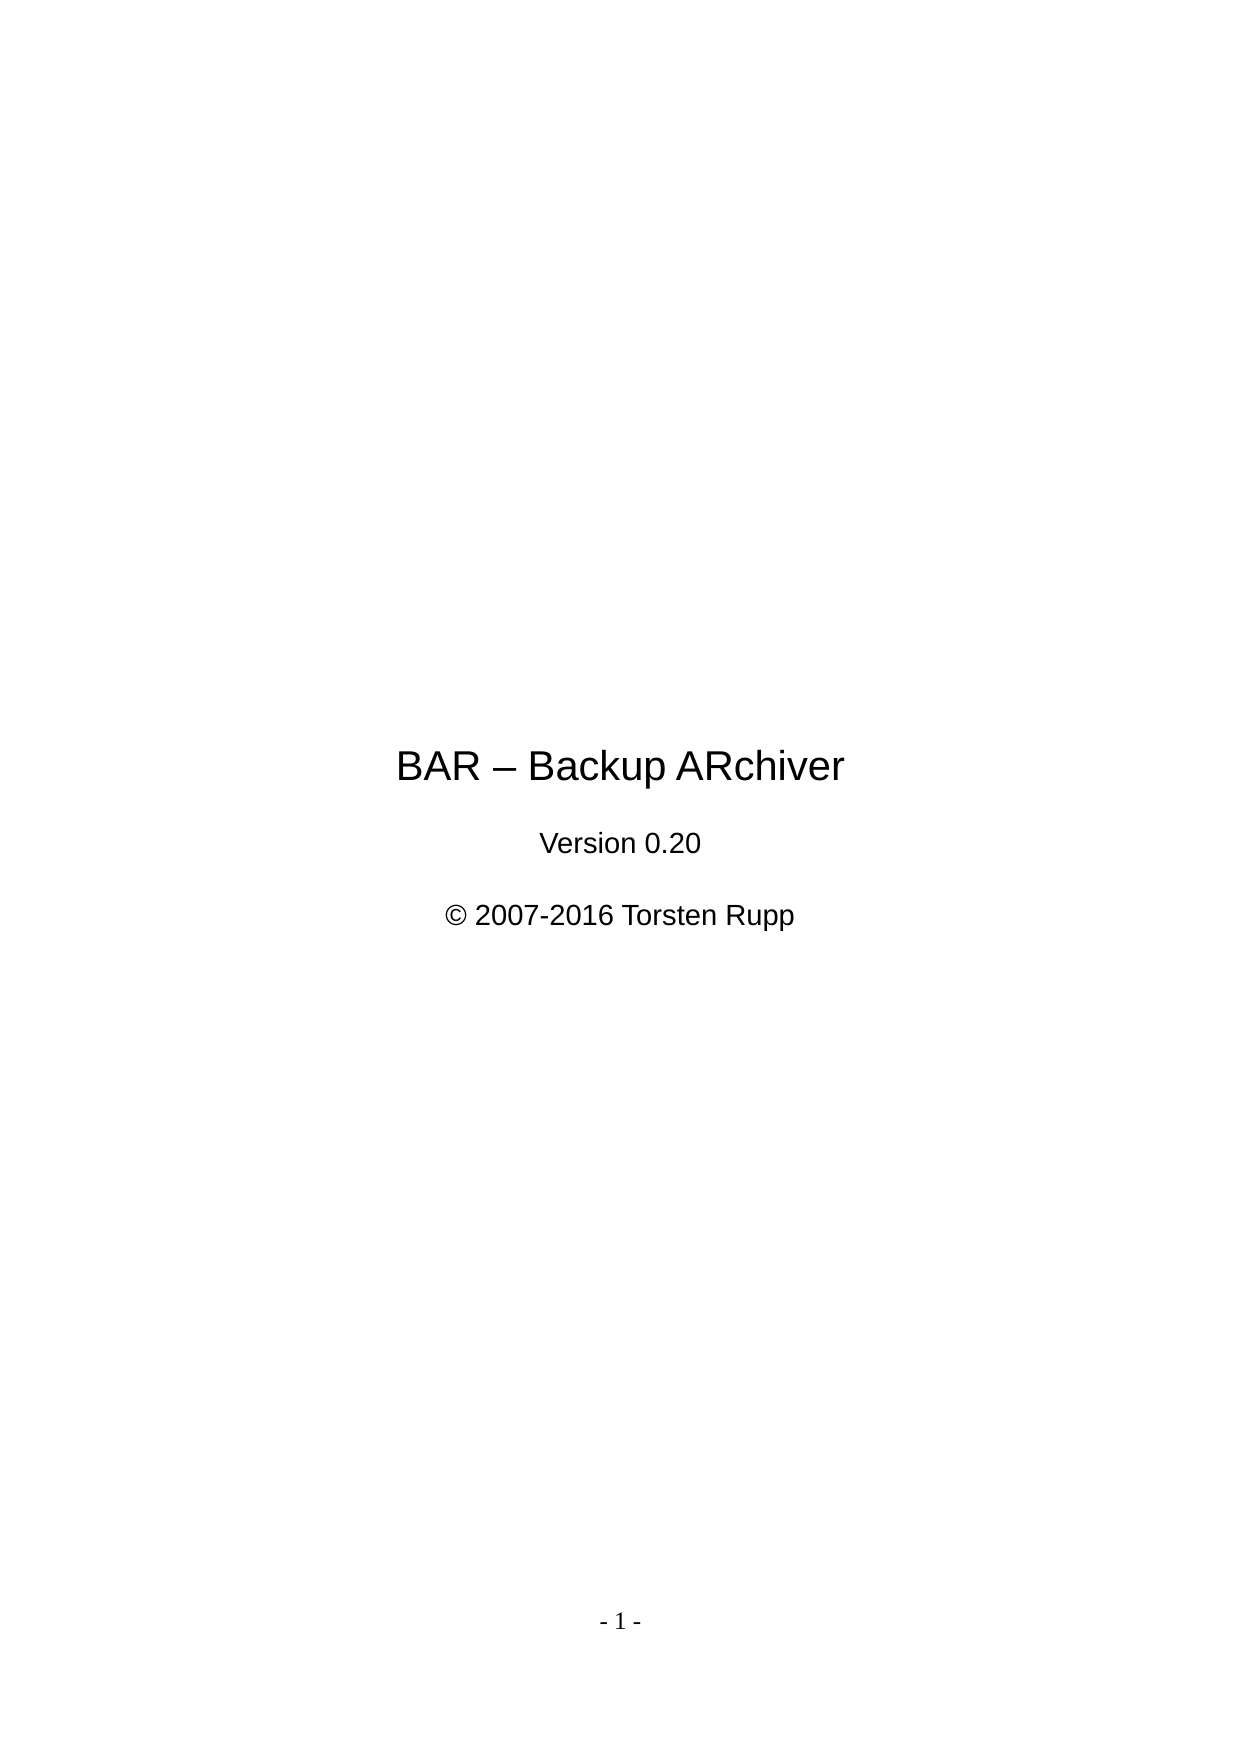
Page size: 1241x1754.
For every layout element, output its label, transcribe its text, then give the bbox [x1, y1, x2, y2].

subtitle © 2007-2016 Torsten Rupp [118, 897, 1122, 931]
subtitle Version 0.20 [118, 826, 1122, 860]
subtitle BAR – Backup ARchiver [118, 741, 1122, 789]
